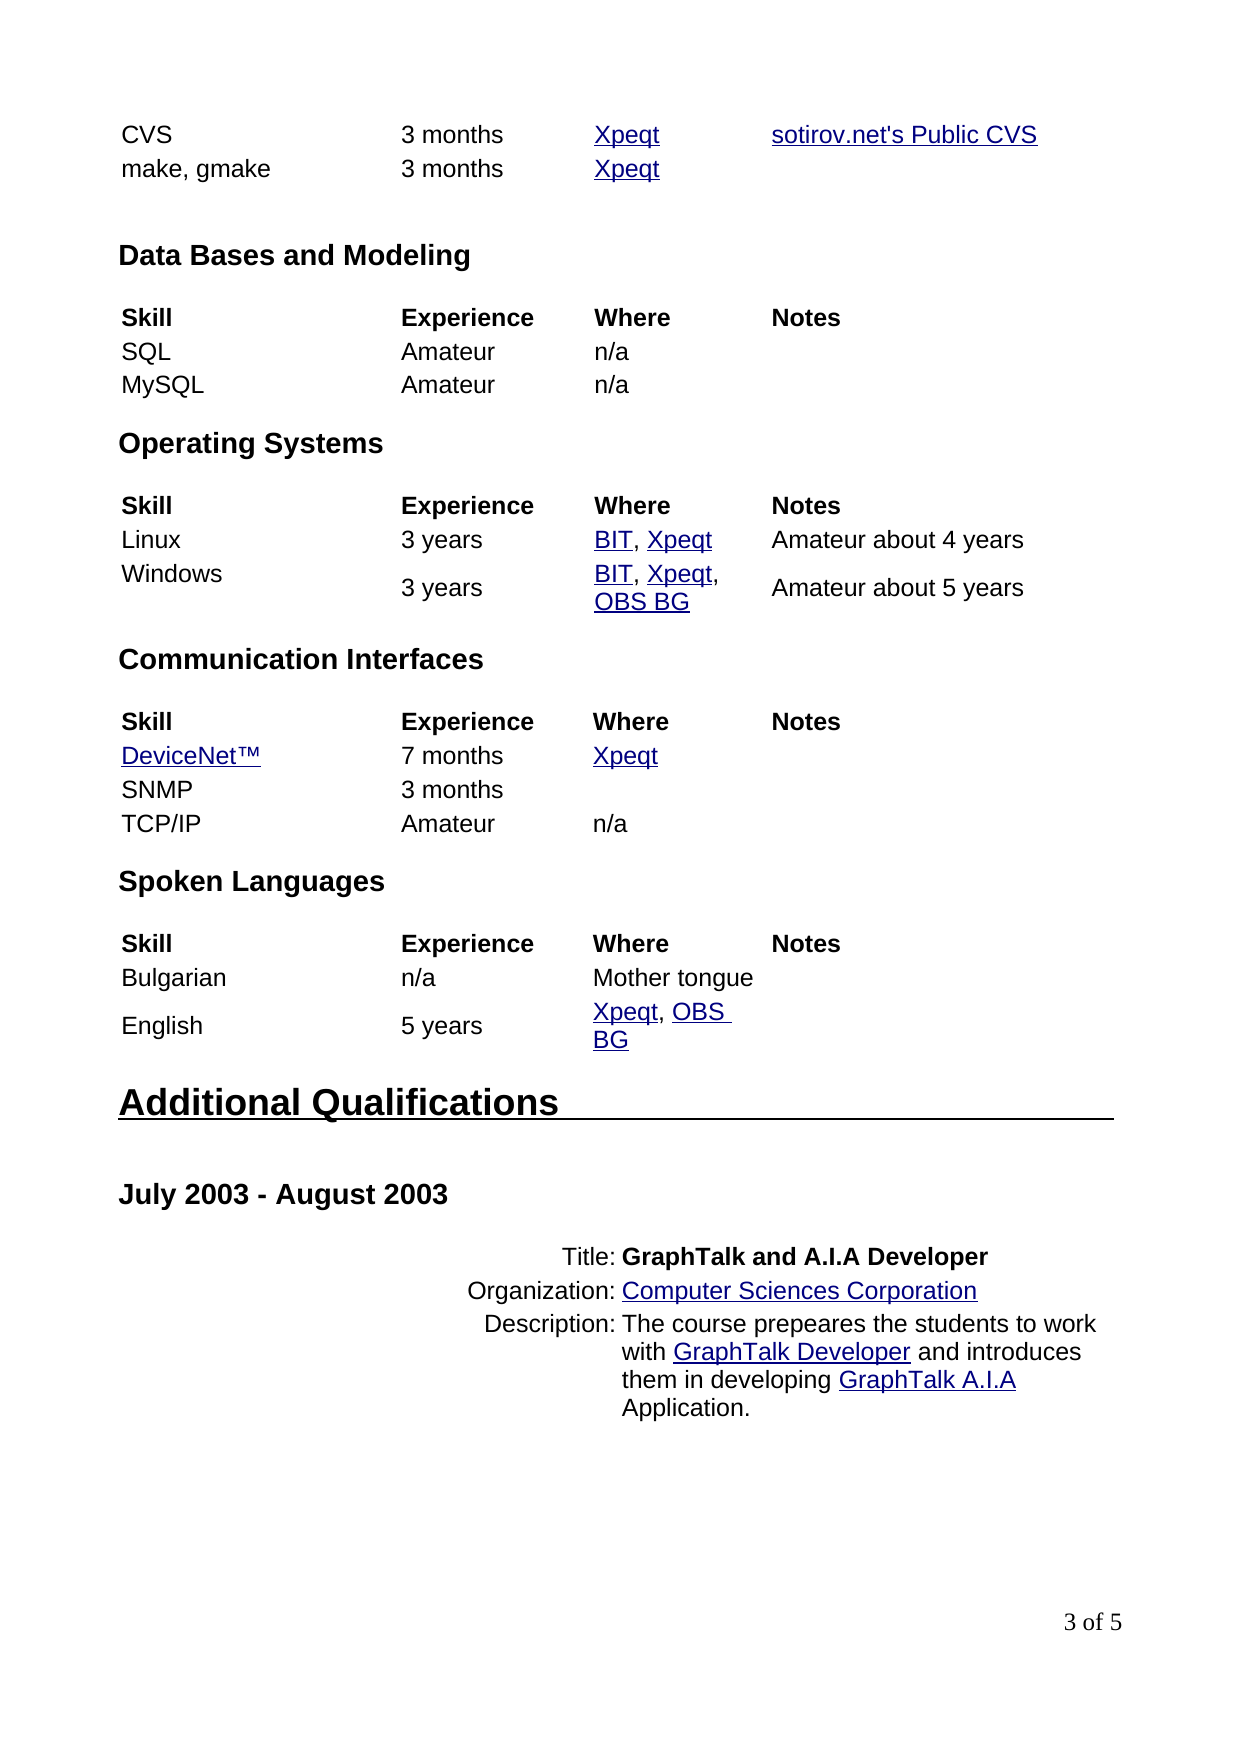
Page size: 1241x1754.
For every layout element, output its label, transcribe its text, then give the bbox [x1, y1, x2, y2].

table_cell [769, 334, 1120, 368]
table_cell Mother tongue [590, 961, 768, 995]
table_cell Description: [118, 1308, 619, 1425]
table_cell 3 months [398, 773, 590, 806]
table_cell Xpeqt, OBS BG [590, 995, 768, 1056]
table_cell [769, 152, 1120, 186]
table_cell Organization: [118, 1274, 619, 1307]
table_cell The course prepeares the students to work with GraphTalk Developer and introduces them in developing GraphTalk A.I.A Application. [619, 1308, 1119, 1425]
table_cell BIT, Xpeqt, OBS BG [591, 556, 768, 618]
table_cell Windows [118, 556, 398, 618]
table_cell Bulgarian [118, 961, 398, 995]
table_cell CVS [118, 118, 398, 152]
table_cell n/a [591, 368, 768, 402]
table_cell [769, 739, 1120, 773]
subtitle Additional Qualifications [118, 1081, 1125, 1123]
table_header Where [591, 301, 768, 334]
table_cell Computer Sciences Corporation [619, 1274, 1119, 1307]
table_header Skill [118, 927, 398, 961]
table_cell SNMP [118, 773, 398, 806]
table_header Notes [769, 301, 1120, 334]
table_cell [769, 806, 1120, 840]
subtitle Communication Interfaces [118, 643, 1122, 676]
table_header Where [590, 705, 768, 739]
table_header Notes [769, 705, 1120, 739]
table_cell 7 months [398, 739, 590, 773]
table_cell n/a [398, 961, 590, 995]
table_cell SQL [118, 334, 398, 368]
table_cell n/a [590, 806, 768, 840]
table_cell MySQL [118, 368, 398, 402]
table_cell make, gmake [118, 152, 398, 186]
subtitle Operating Systems [118, 427, 1122, 459]
subtitle July 2003 - August 2003 [118, 1178, 1122, 1210]
table_cell 3 months [398, 118, 591, 152]
table_header Notes [769, 489, 1120, 523]
table_header Skill [118, 489, 398, 523]
table_header Experience [398, 927, 590, 961]
table_cell DeviceNet™ [118, 739, 398, 773]
table_cell [769, 773, 1120, 806]
table_cell 3 years [398, 556, 591, 618]
table_cell Amateur about 5 years [769, 556, 1120, 618]
table_header Where [591, 489, 768, 523]
table_cell [769, 368, 1120, 402]
table_cell [590, 773, 768, 806]
table_header Skill [118, 301, 398, 334]
table_header Notes [769, 927, 1120, 961]
table_cell sotirov.net's Public CVS [769, 118, 1120, 152]
table_cell n/a [591, 334, 768, 368]
subtitle Spoken Languages [118, 865, 1122, 898]
table_header Skill [118, 705, 398, 739]
table_header Experience [398, 301, 591, 334]
table_cell 3 months [398, 152, 591, 186]
subtitle Data Bases and Modeling [118, 238, 1122, 271]
table_cell Amateur about 4 years [769, 523, 1120, 556]
table_cell BIT, Xpeqt [591, 523, 768, 556]
table_cell Amateur [398, 334, 591, 368]
table_cell English [118, 995, 398, 1056]
table_cell [769, 961, 1120, 995]
table_cell Xpeqt [591, 118, 768, 152]
table_cell Linux [118, 523, 398, 556]
table_cell Amateur [398, 806, 590, 840]
table_header Where [590, 927, 768, 961]
table_header Experience [398, 705, 590, 739]
table_cell Xpeqt [590, 739, 768, 773]
table_cell Amateur [398, 368, 591, 402]
table_header Title: [118, 1240, 619, 1274]
table_cell Xpeqt [591, 152, 768, 186]
table_header Experience [398, 489, 591, 523]
table_cell [769, 995, 1120, 1056]
table_cell TCP/IP [118, 806, 398, 840]
table_cell 5 years [398, 995, 590, 1056]
table_cell 3 years [398, 523, 591, 556]
table_header GraphTalk and A.I.A Developer [619, 1240, 1119, 1274]
